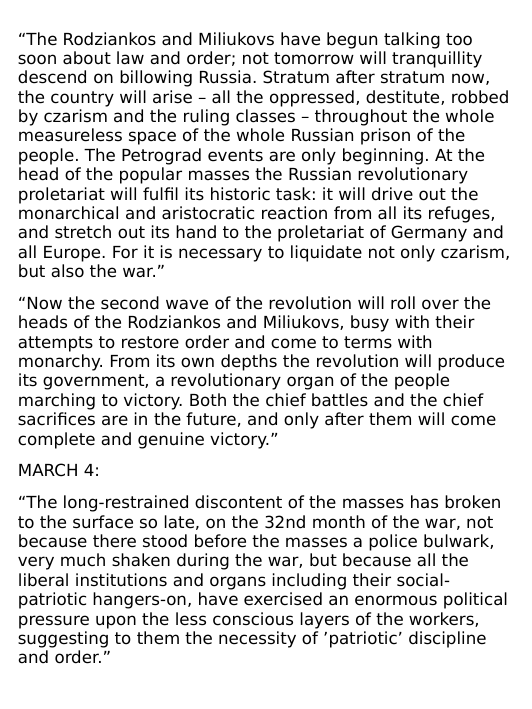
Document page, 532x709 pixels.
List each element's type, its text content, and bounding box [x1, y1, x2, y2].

text MARCH 4: [18, 461, 514, 481]
text “The Rodziankos and Miliukovs have begun talking too soon about law and order; not tomorrow will tranquillity descend on billowing Russia. Stratum after stratum now, the country will arise – all the oppressed, destitute, robbed by czarism and the ruling classes – throughout the whole measureless space of the whole Russian prison of the people. The Petrograd events are only beginning. At the head of the popular masses the Russian revolutionary proletariat will fulfil its historic task: it will drive out the monarchical and aristocratic reaction from all its refuges, and stretch out its hand to the proletariat of Germany and all Europe. For it is necessary to liquidate not only czarism, but also the war.” [18, 29, 514, 281]
text “Now the second wave of the revolution will roll over the heads of the Rodziankos and Miliukovs, busy with their attempts to restore order and come to terms with monarchy. From its own depths the revolution will produce its government, a revolutionary organ of the people marching to victory. Both the chief battles and the chief sacrifices are in the future, and only after them will come complete and genuine victory.” [18, 294, 514, 449]
text “The long-restrained discontent of the masses has broken to the surface so late, on the 32nd month of the war, not because there stood before the masses a police bulwark, very much shaken during the war, but because all the liberal institutions and organs including their social-patriotic hangers-on, have exercised an enormous political pressure upon the less conscious layers of the workers, suggesting to them the necessity of ’patriotic’ discipline and order.” [18, 493, 514, 668]
